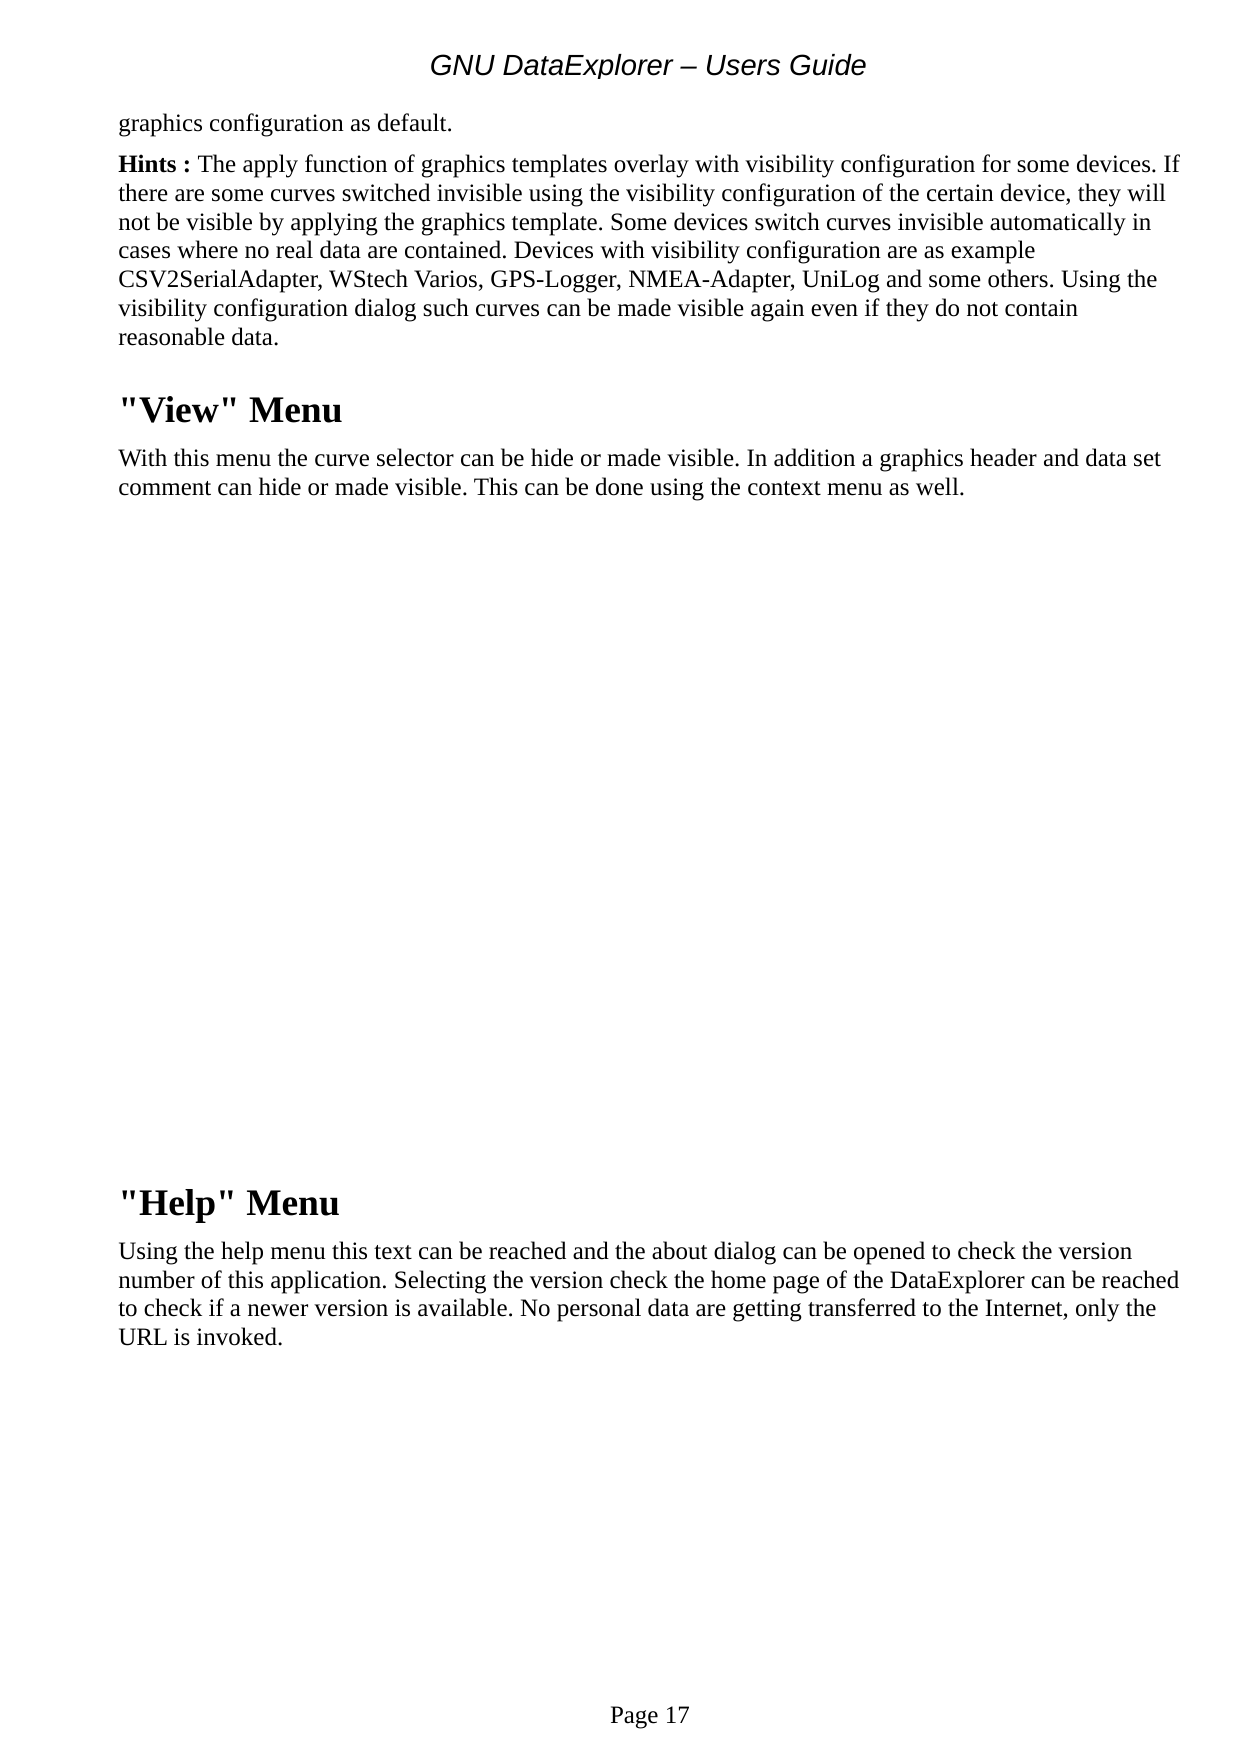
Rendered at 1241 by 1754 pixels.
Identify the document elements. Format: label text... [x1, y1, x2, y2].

text With this menu the curve selector can be hide or made visible. In addition a graphics header and data set comment can hide or made visible. This can be done using the context menu as well. [118, 443, 1181, 501]
text graphics configuration as default. [118, 108, 1181, 137]
subtitle "Help" Menu [118, 1180, 1181, 1223]
subtitle "View" Menu [118, 388, 1181, 431]
text Using the help menu this text can be reached and the about dialog can be opened to check the version number of this application. Selecting the version check the home page of the DataExplorer can be reached to check if a newer version is available. No personal data are getting transferred to the Internet, only the URL is invoked. [118, 1236, 1181, 1351]
text Hints : The apply function of graphics templates overlay with visibility configuration for some devices. If there are some curves switched invisible using the visibility configuration of the certain device, they will not be visible by applying the graphics template. Some devices switch curves invisible automatically in cases where no real data are contained. Devices with visibility configuration are as example CSV2SerialAdapter, WStech Varios, GPS-Logger, NMEA-Adapter, UniLog and some others. Using the visibility configuration dialog such curves can be made visible again even if they do not contain reasonable data. [118, 149, 1181, 350]
